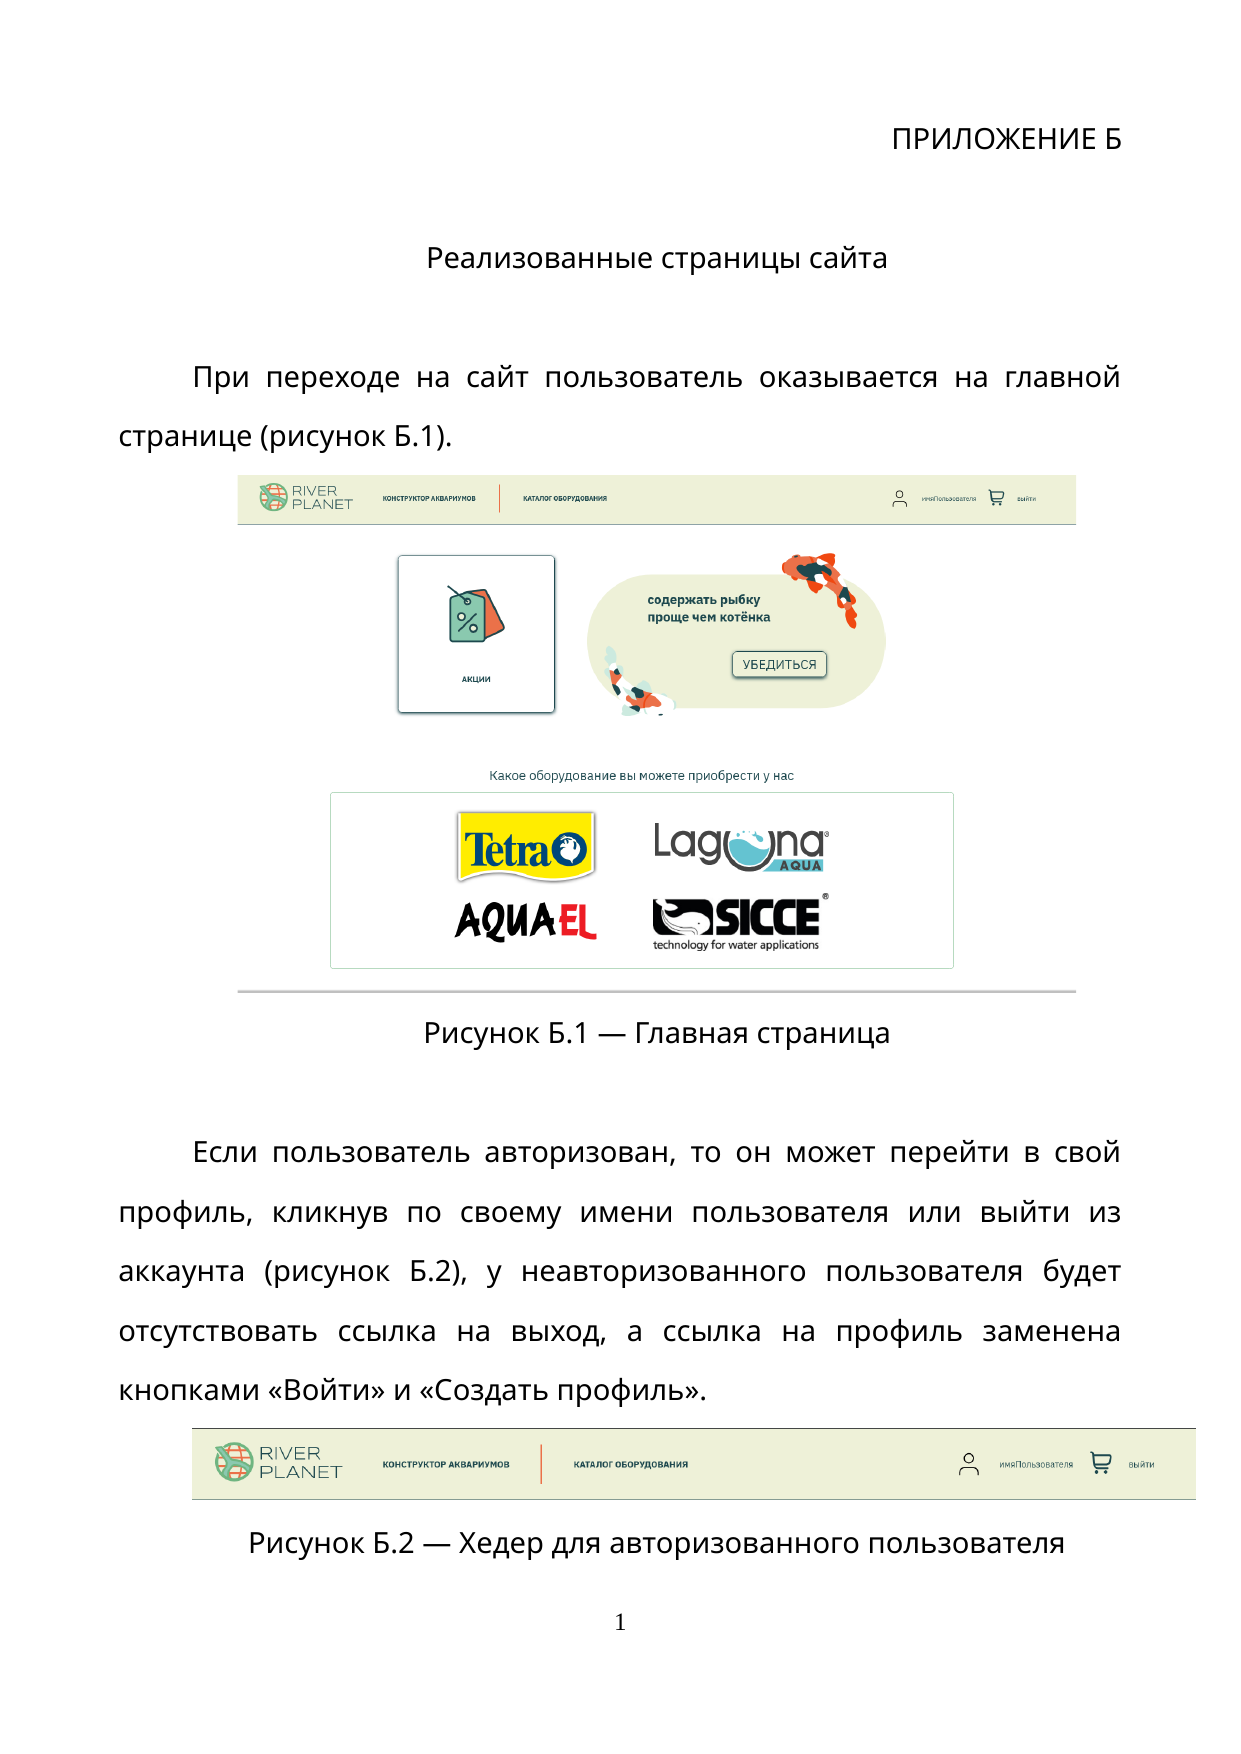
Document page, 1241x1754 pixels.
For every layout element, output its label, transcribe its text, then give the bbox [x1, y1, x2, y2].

text ПРИЛОЖЕНИЕ Б [118, 118, 1122, 158]
text Реализованные страницы сайта [118, 237, 1122, 277]
text Если пользователь авторизован, то он может перейти в свой профиль, кликнув по своему имени пользователя или выйти из аккаунта (рисунок Б.2), у неавторизованного пользователя будет отсутствовать ссылка на выход, а ссылка на профиль заменена кнопками «Войти» и «Создать профиль». [118, 1132, 1122, 1409]
text Рисунок Б.2 — Хедер для авторизованного пользователя [118, 1522, 1122, 1562]
picture [192, 1428, 1196, 1503]
text Рисунок Б.1 — Главная страница [118, 1013, 1122, 1052]
picture [237, 475, 1077, 993]
text При переходе на сайт пользователь оказывается на главной странице (рисунок Б.1). [118, 356, 1122, 455]
